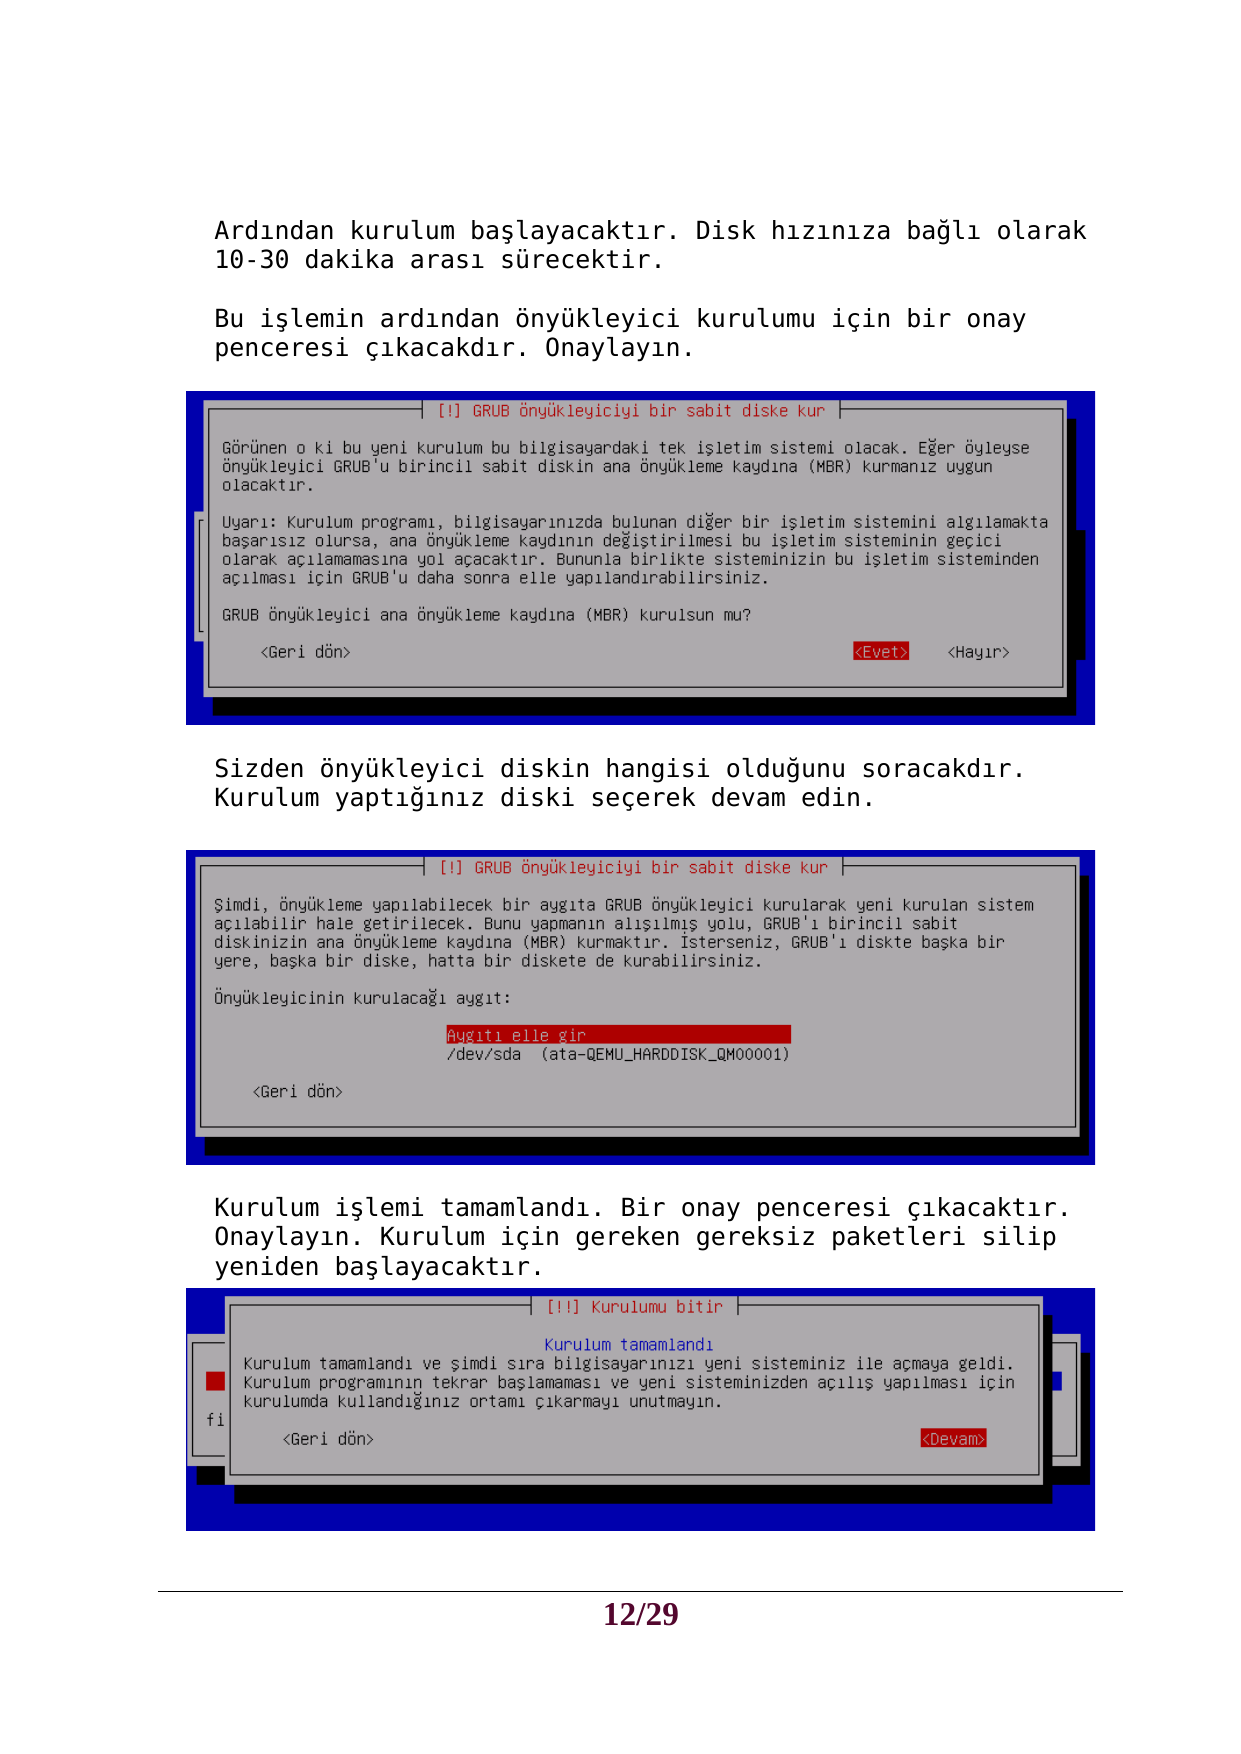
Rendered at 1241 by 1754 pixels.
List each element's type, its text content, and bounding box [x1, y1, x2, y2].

text Ardından kurulum başlayacaktır. Disk hızınıza bağlı olarak 10-30 dakika arası sürecektir. [214, 187, 1123, 275]
text Sizden önyükleyici diskin hangisi olduğunu soracakdır. Kurulum yaptığınız diski seçerek devam edin. [214, 725, 1123, 812]
picture [186, 850, 1096, 1165]
text Bu işlemin ardından önyükleyici kurulumu için bir onay penceresi çıkacakdır. Onaylayın. [214, 304, 1123, 362]
text Kurulum işlemi tamamlandı. Bir onay penceresi çıkacaktır. Onaylayın. Kurulum için gereken gereksiz paketleri silip yeniden başlayacaktır. [214, 1193, 1123, 1281]
picture [186, 391, 1096, 725]
picture [186, 1288, 1096, 1531]
